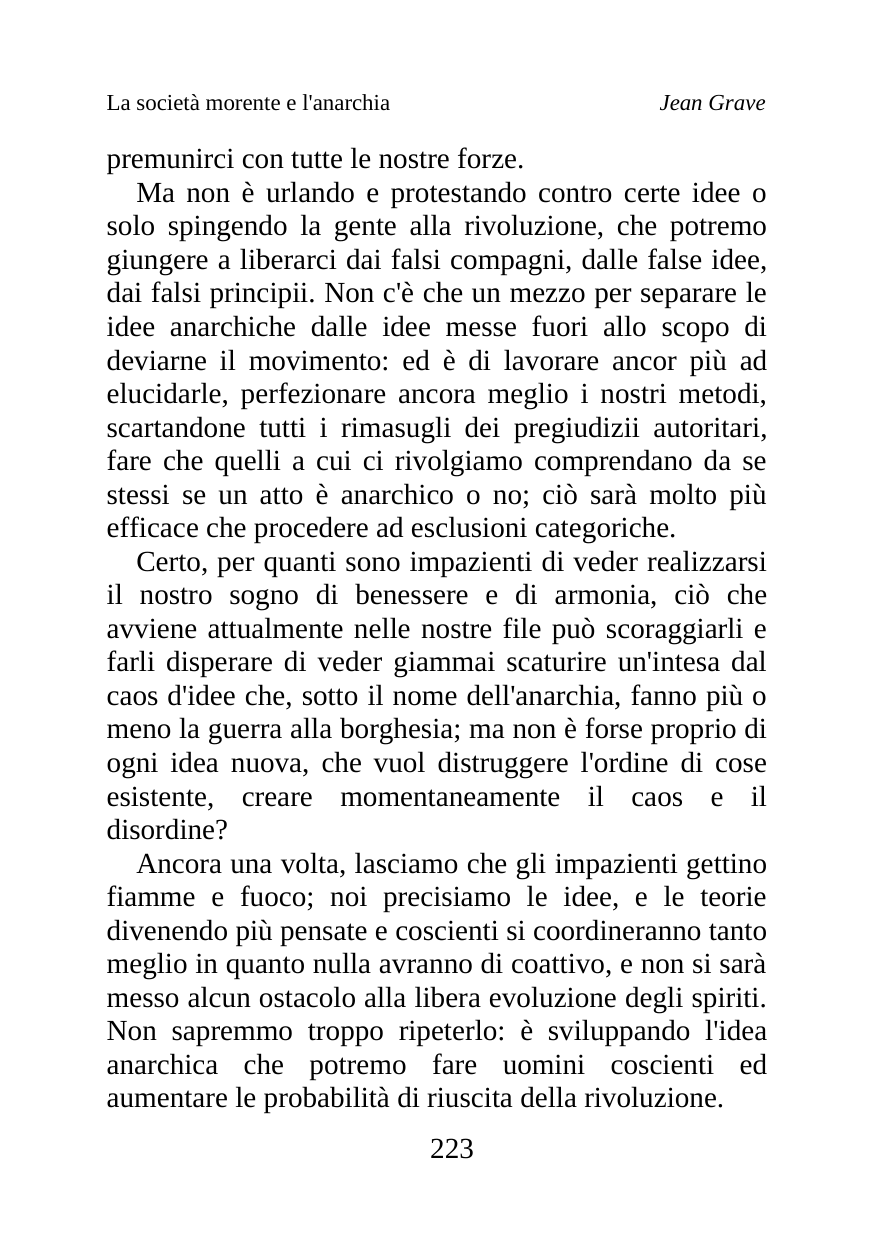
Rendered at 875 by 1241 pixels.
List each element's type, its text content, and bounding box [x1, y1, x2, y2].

text Certo, per quanti sono impazienti di veder realizzarsi il nostro sogno di benessere e di armonia, ciò che avviene attualmente nelle nostre file può scoraggiarli e farli disperare di veder giammai scaturire un'intesa dal caos d'idee che, sotto il nome dell'anarchia, fanno più o meno la guerra alla borghesia; ma non è forse proprio di ogni idea nuova, che vuol distruggere l'ordine di cose esistente, creare momentaneamente il caos e il disordine? [106, 544, 768, 846]
text Ma non è urlando e protestando contro certe idee o solo spingendo la gente alla rivoluzione, che potremo giungere a liberarci dai falsi compagni, dalle false idee, dai falsi principii. Non c'è che un mezzo per separare le idee anarchiche dalle idee messe fuori allo scopo di deviarne il movimento: ed è di lavorare ancor più ad elucidarle, perfezionare ancora meglio i nostri metodi, scartandone tutti i rimasugli dei pregiudizii autoritari, fare che quelli a cui ci rivolgiamo comprendano da se stessi se un atto è anarchico o no; ciò sarà molto più efficace che procedere ad esclusioni categoriche. [106, 175, 768, 544]
text Ancora una volta, lasciamo che gli impazienti gettino fiamme e fuoco; noi precisiamo le idee, e le teorie divenendo più pensate e coscienti si coordineranno tanto meglio in quanto nulla avranno di coattivo, e non si sarà messo alcun ostacolo alla libera evoluzione degli spiriti. Non sapremmo troppo ripeterlo: è sviluppando l'idea anarchica che potremo fare uomini coscienti ed aumentare le probabilità di riuscita della rivoluzione. [106, 846, 768, 1114]
text premunirci con tutte le nostre forze. [106, 141, 768, 175]
